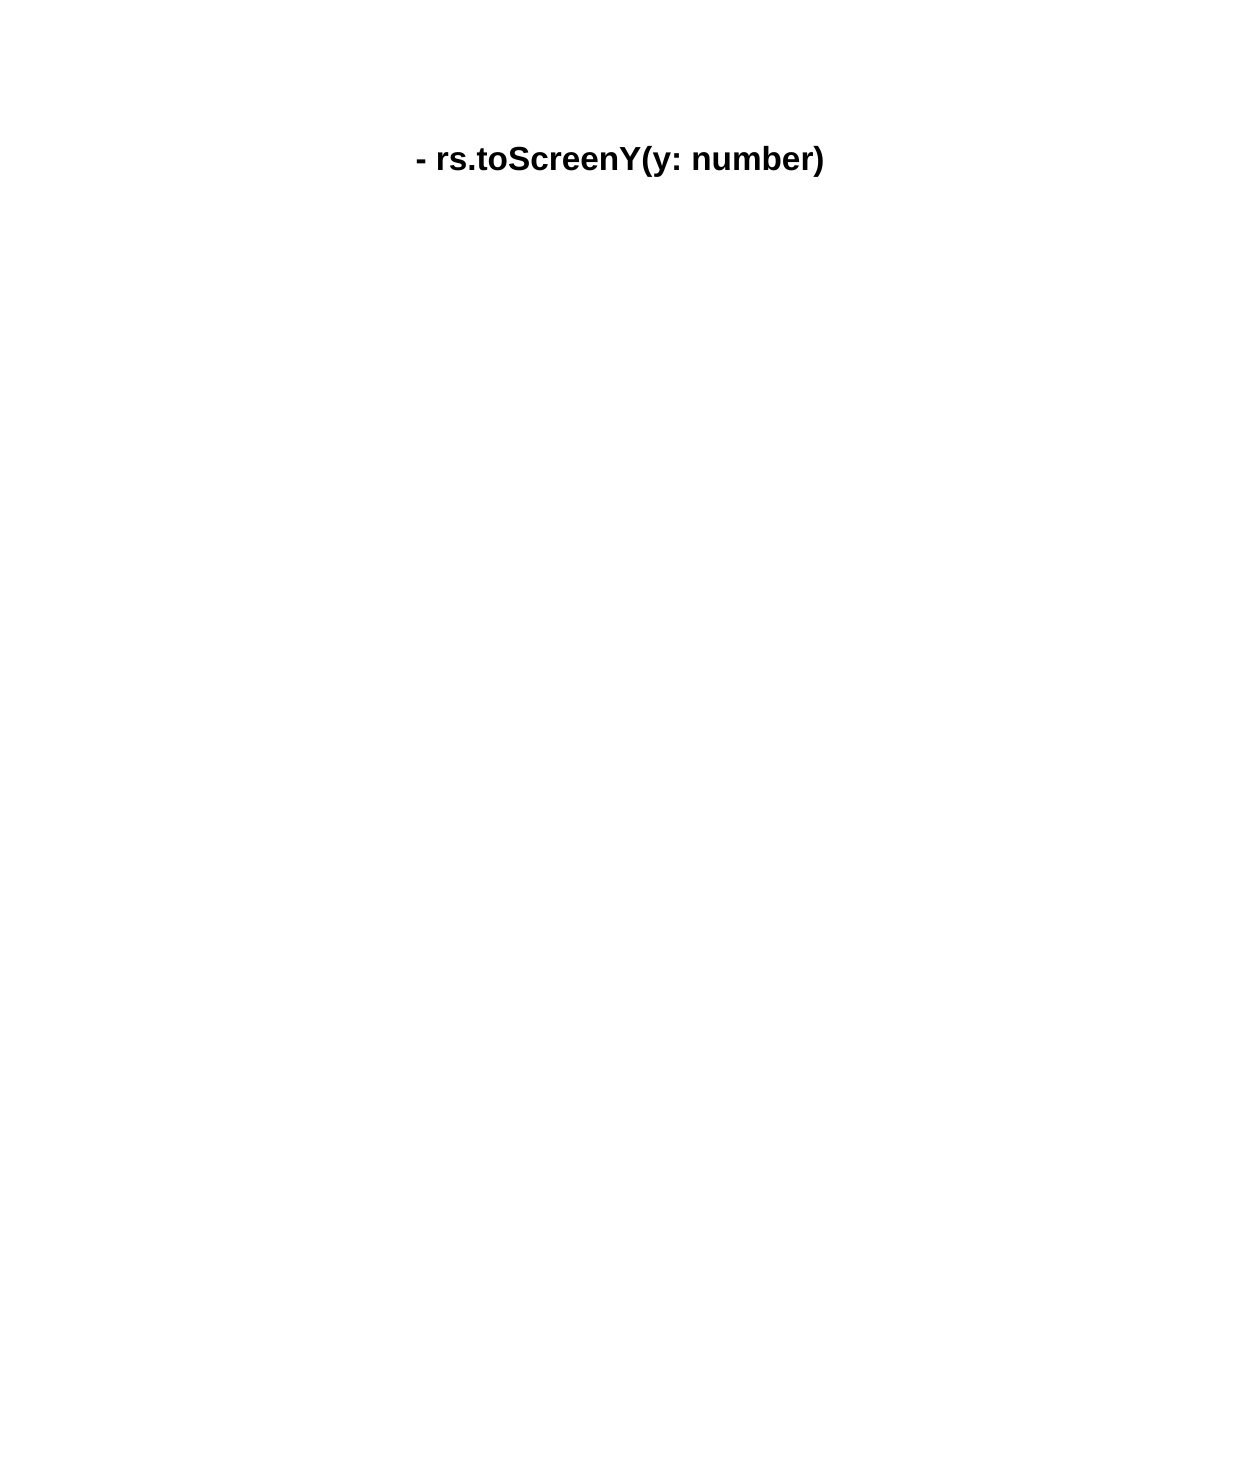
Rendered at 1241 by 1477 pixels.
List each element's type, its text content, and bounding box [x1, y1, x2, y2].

subtitle - rs.toScreenY(y: number) [118, 139, 1122, 177]
